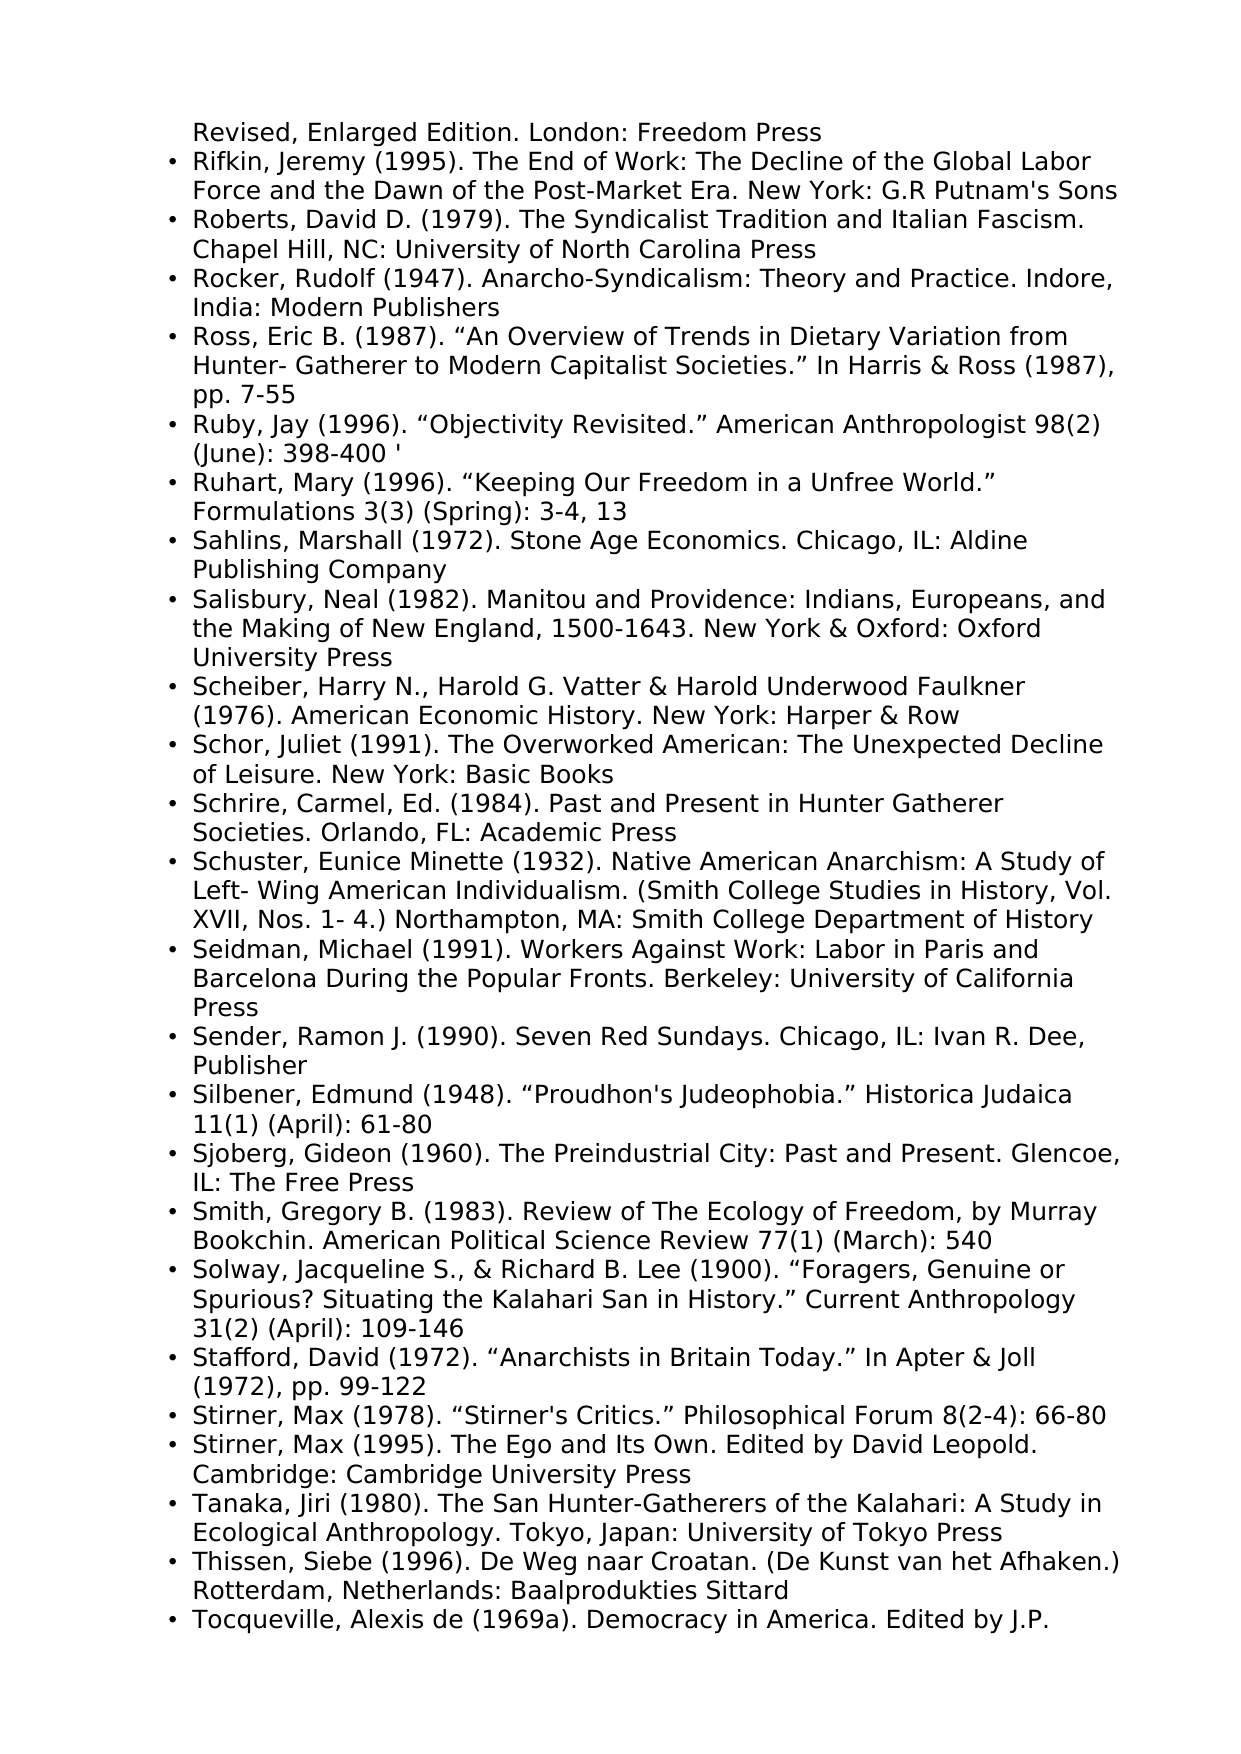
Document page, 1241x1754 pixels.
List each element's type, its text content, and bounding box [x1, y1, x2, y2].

list Ross, Eric B. (1987). “An Overview of Trends in Dietary Variation from Hunter- Gatherer to Modern Capitalist Societies.” In Harris & Ross (1987), pp. 7-55 [177, 322, 1122, 410]
list Stirner, Max (1978). “Stirner's Critics.” Philosophical Forum 8(2-4): 66-80 [177, 1401, 1122, 1431]
list Solway, Jacqueline S., & Richard B. Lee (1900). “Foragers, Genuine or Spurious? Situating the Kalahari San in History.” Current Anthropology 31(2) (April): 109-146 [177, 1256, 1122, 1343]
list Ruhart, Mary (1996). “Keeping Our Freedom in a Unfree World.” Formulations 3(3) (Spring): 3-4, 13 [177, 468, 1122, 526]
list Tocqueville, Alexis de (1969a). Democracy in America. Edited by J.P. [177, 1606, 1122, 1635]
list Rocker, Rudolf (1947). Anarcho-Syndicalism: Theory and Practice. Indore, India: Modern Publishers [177, 264, 1122, 322]
list Seidman, Michael (1991). Workers Against Work: Labor in Paris and Barcelona During the Popular Fronts. Berkeley: University of California Press [177, 935, 1122, 1022]
list Smith, Gregory B. (1983). Review of The Ecology of Freedom, by Murray Bookchin. American Political Science Review 77(1) (March): 540 [177, 1197, 1122, 1256]
list Schrire, Carmel, Ed. (1984). Past and Present in Hunter Gatherer Societies. Orlando, FL: Academic Press [177, 789, 1122, 847]
list Salisbury, Neal (1982). Manitou and Providence: Indians, Europeans, and the Making of New England, 1500-1643. New York & Oxford: Oxford University Press [177, 585, 1122, 672]
list Revised, Enlarged Edition. London: Freedom Press [177, 118, 1122, 147]
list Silbener, Edmund (1948). “Proudhon's Judeophobia.” Historica Judaica 11(1) (April): 61-80 [177, 1081, 1122, 1139]
list Ruby, Jay (1996). “Objectivity Revisited.” American Anthropologist 98(2) (June): 398-400 ' [177, 410, 1122, 468]
list Roberts, David D. (1979). The Syndicalist Tradition and Italian Fascism. Chapel Hill, NC: University of North Carolina Press [177, 206, 1122, 264]
list Scheiber, Harry N., Harold G. Vatter & Harold Underwood Faulkner (1976). American Economic History. New York: Harper & Row [177, 672, 1122, 731]
list Thissen, Siebe (1996). De Weg naar Croatan. (De Kunst van het Afhaken.) Rotterdam, Netherlands: Baalprodukties Sittard [177, 1547, 1122, 1606]
list Rifkin, Jeremy (1995). The End of Work: The Decline of the Global Labor Force and the Dawn of the Post-Market Era. New York: G.R Putnam's Sons [177, 147, 1122, 206]
list Sender, Ramon J. (1990). Seven Red Sundays. Chicago, IL: Ivan R. Dee, Publisher [177, 1022, 1122, 1081]
list Tanaka, Jiri (1980). The San Hunter-Gatherers of the Kalahari: A Study in Ecological Anthropology. Tokyo, Japan: University of Tokyo Press [177, 1489, 1122, 1547]
list Schuster, Eunice Minette (1932). Native American Anarchism: A Study of Left- Wing American Individualism. (Smith College Studies in History, Vol. XVII, Nos. 1- 4.) Northampton, MA: Smith College Department of History [177, 847, 1122, 935]
list Stafford, David (1972). “Anarchists in Britain Today.” In Apter & Joll (1972), pp. 99-122 [177, 1343, 1122, 1401]
list Stirner, Max (1995). The Ego and Its Own. Edited by David Leopold. Cambridge: Cambridge University Press [177, 1431, 1122, 1489]
list Sjoberg, Gideon (1960). The Preindustrial City: Past and Present. Glencoe, IL: The Free Press [177, 1139, 1122, 1197]
list Schor, Juliet (1991). The Overworked American: The Unexpected Decline of Leisure. New York: Basic Books [177, 731, 1122, 789]
list Sahlins, Marshall (1972). Stone Age Economics. Chicago, IL: Aldine Publishing Company [177, 526, 1122, 585]
